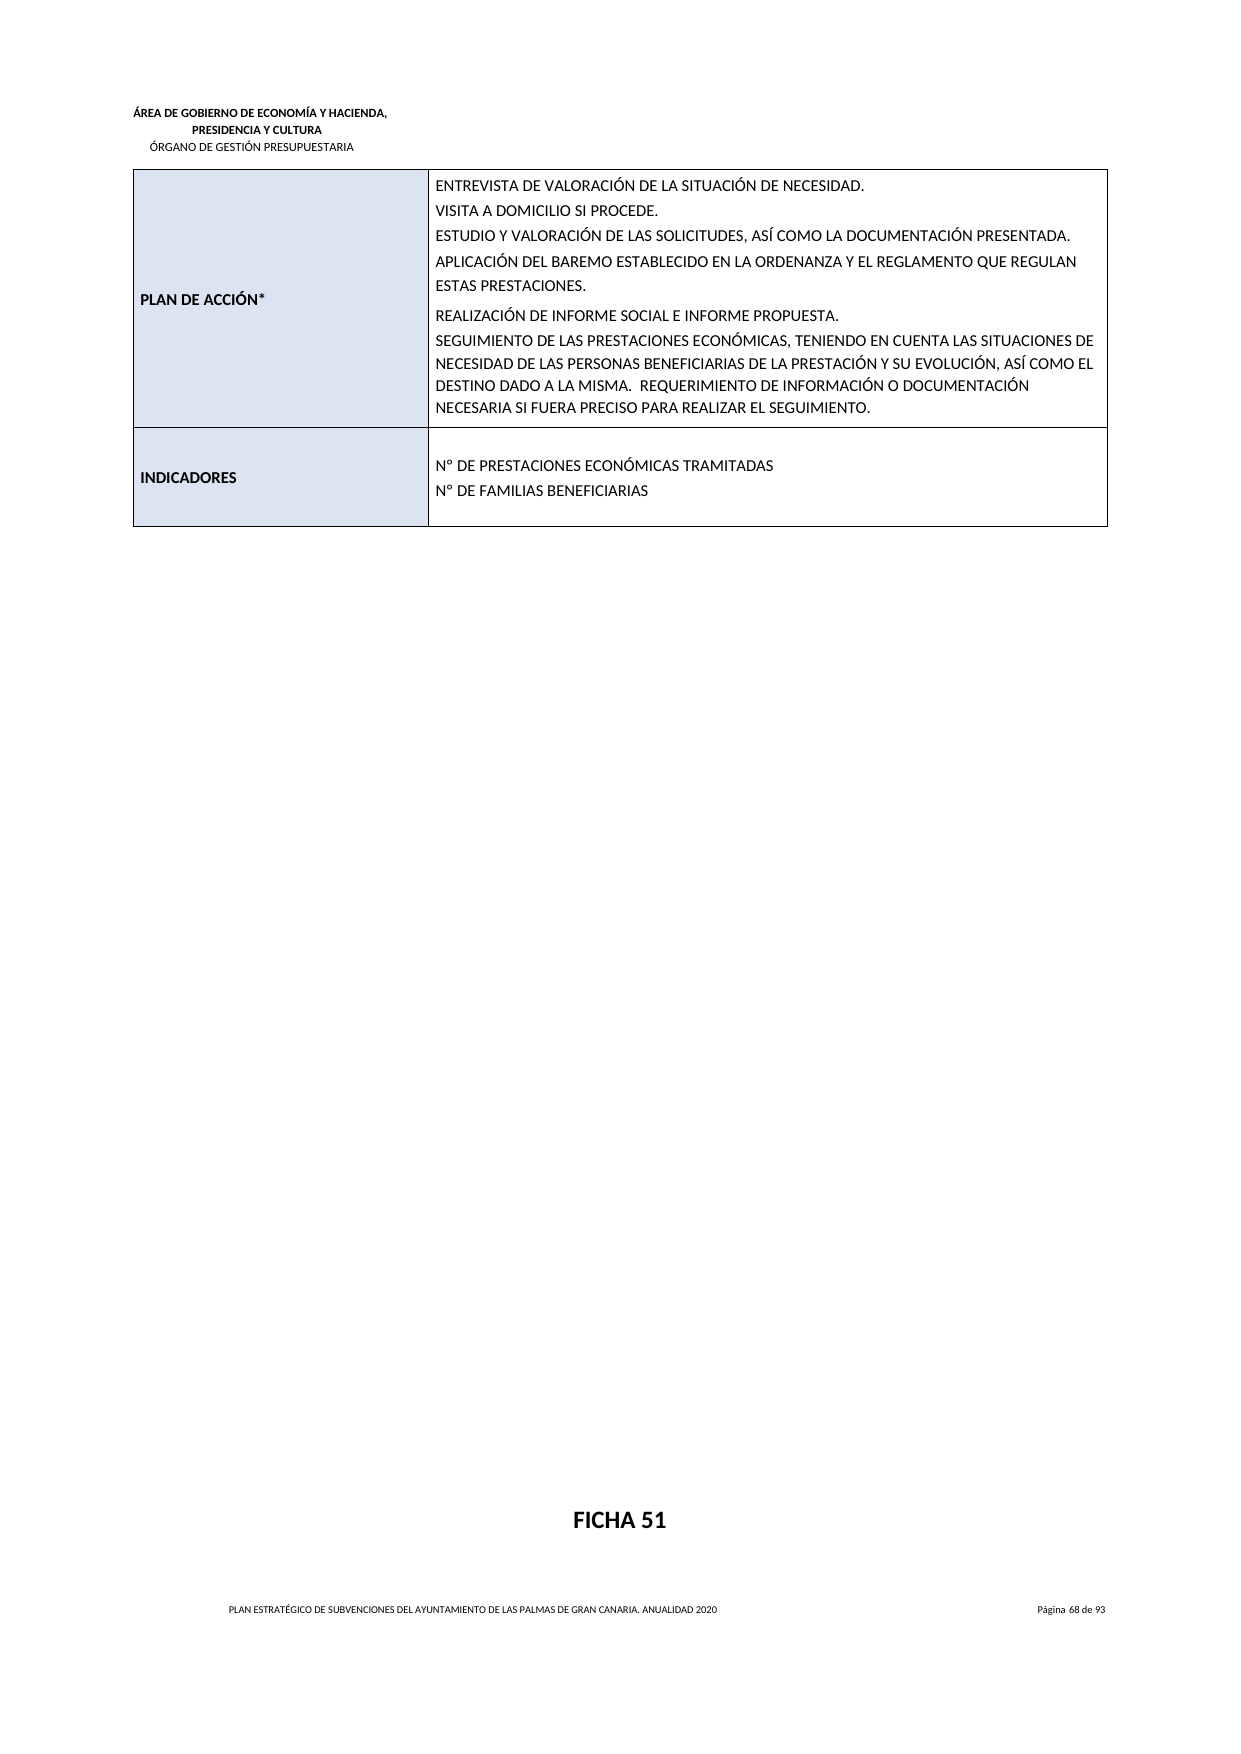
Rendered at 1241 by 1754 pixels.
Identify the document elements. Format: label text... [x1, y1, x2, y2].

table_cell INDICADORES [134, 428, 428, 526]
table_cell ENTREVISTA DE VALORACIÓN DE LA SITUACIÓN DE NECESIDAD. VISITA A DOMICILIO SI PROCEDE. ESTUDIO Y VALORACIÓN DE LAS SOLICITUDES, ASÍ COMO LA DOCUMENTACIÓN PRESENTADA. APLICACIÓN DEL BAREMO ESTABLECIDO EN LA ORDENANZA Y EL REGLAMENTO QUE REGULAN ESTAS PRESTACIONES. REALIZACIÓN DE INFORME SOCIAL E INFORME PROPUESTA. SEGUIMIENTO DE LAS PRESTACIONES ECONÓMICAS, TENIENDO EN CUENTA LAS SITUACIONES DE NECESIDAD DE LAS PERSONAS BENEFICIARIAS DE LA PRESTACIÓN Y SU EVOLUCIÓN, ASÍ COMO EL DESTINO DADO A LA MISMA. REQUERIMIENTO DE INFORMACIÓN O DOCUMENTACIÓN NECESARIA SI FUERA PRECISO PARA REALIZAR EL SEGUIMIENTO. [429, 170, 1107, 427]
table_cell PLAN DE ACCIÓN* [134, 170, 428, 427]
text FICHA 51 [573, 1504, 1108, 1535]
table_cell Nº DE PRESTACIONES ECONÓMICAS TRAMITADAS Nº DE FAMILIAS BENEFICIARIAS [429, 428, 1107, 526]
